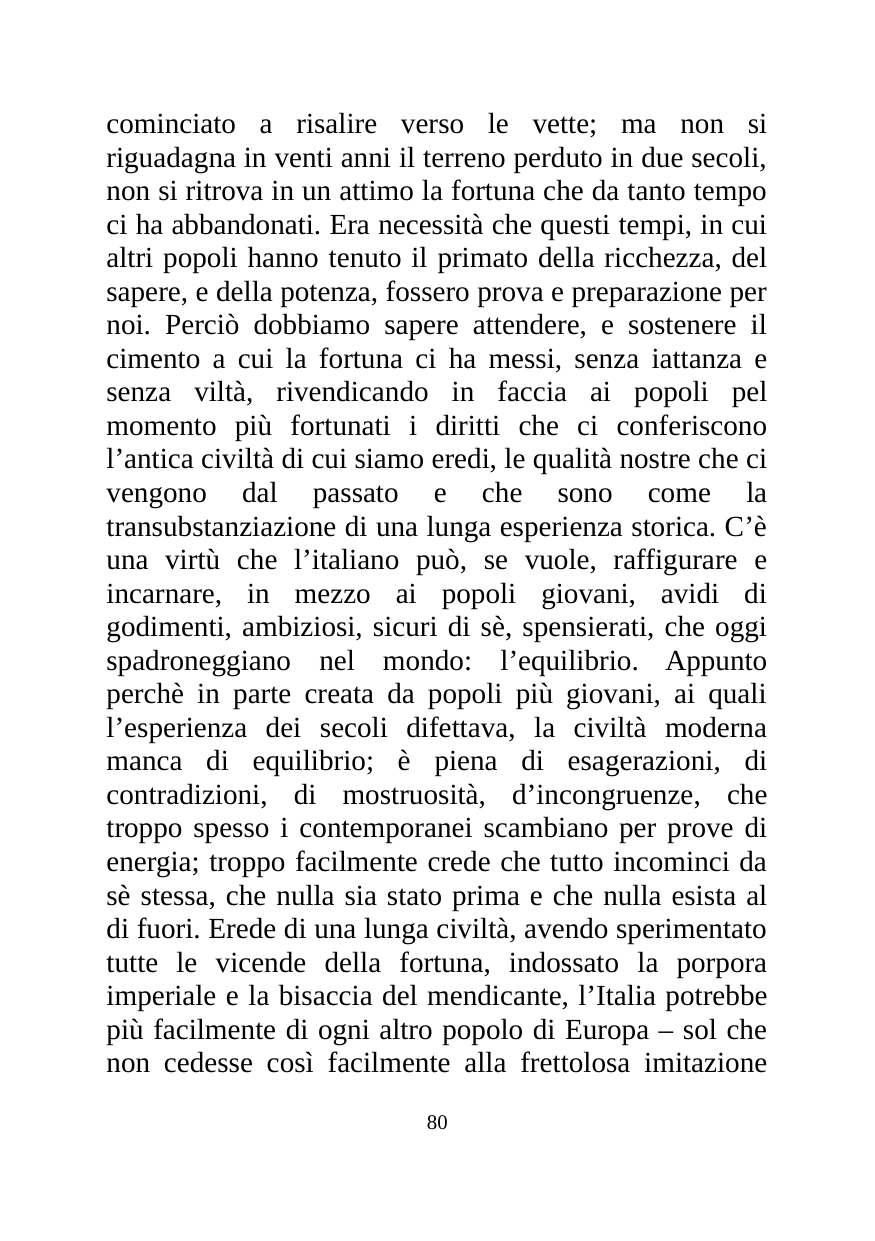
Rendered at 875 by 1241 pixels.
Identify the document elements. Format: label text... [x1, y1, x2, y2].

text cominciato a risalire verso le vette; ma non si riguadagna in venti anni il terreno perduto in due secoli, non si ritrova in un attimo la fortuna che da tanto tempo ci ha abbandonati. Era necessità che questi tempi, in cui altri popoli hanno tenuto il primato della ricchezza, del sapere, e della potenza, fossero prova e preparazione per noi. Perciò dobbiamo sapere attendere, e sostenere il cimento a cui la fortuna ci ha messi, senza iattanza e senza viltà, rivendicando in faccia ai popoli pel momento più fortunati i diritti che ci conferiscono l’antica civiltà di cui siamo eredi, le qualità nostre che ci vengono dal passato e che sono come la transubstanziazione di una lunga esperienza storica. C’è una virtù che l’italiano può, se vuole, raffigurare e incarnare, in mezzo ai popoli giovani, avidi di godimenti, ambiziosi, sicuri di sè, spensierati, che oggi spadroneggiano nel mondo: l’equilibrio. Appunto perchè in parte creata da popoli più giovani, ai quali l’esperienza dei secoli difettava, la civiltà moderna manca di equilibrio; è piena di esagerazioni, di contradizioni, di mostruosità, d’incongruenze, che troppo spesso i contemporanei scambiano per prove di energia; troppo facilmente crede che tutto incominci da sè stessa, che nulla sia stato prima e che nulla esista al di fuori. Erede di una lunga civiltà, avendo sperimentato tutte le vicende della fortuna, indossato la porpora imperiale e la bisaccia del mendicante, l’Italia potrebbe più facilmente di ogni altro popolo di Europa – sol che non cedesse così facilmente alla frettolosa imitazione [106, 106, 768, 1079]
